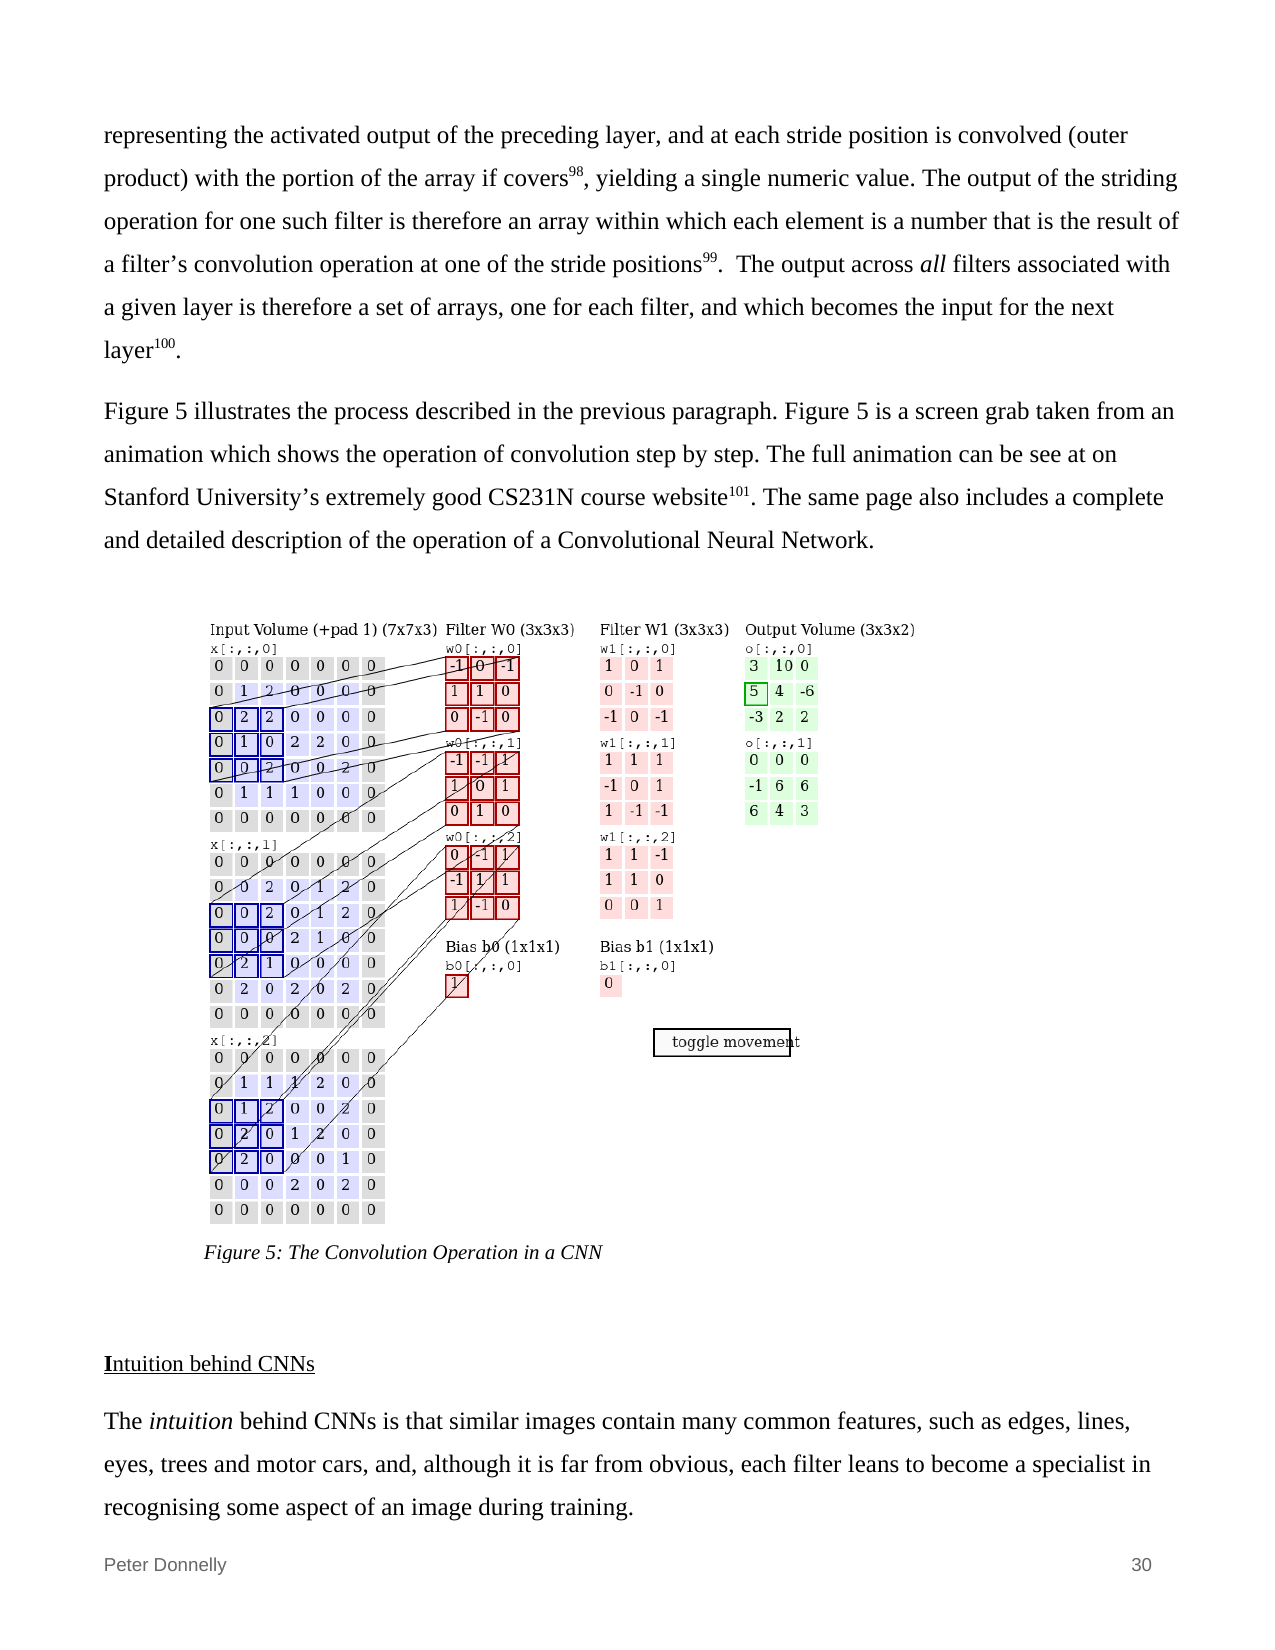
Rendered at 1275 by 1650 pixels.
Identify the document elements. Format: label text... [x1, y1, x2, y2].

picture [203, 617, 923, 1240]
text Figure 5 illustrates the process described in the previous paragraph. Figure 5 is a screen grab taken from an animation which shows the operation of convolution step by step. The full animation can be see at on Stanford University’s extremely good CS231N course website. The same page also includes a complete and detailed description of the operation of a Convolutional Neural Network. [103, 396, 1181, 554]
text representing the activated output of the preceding layer, and at each stride position is convolved (outer product) with the portion of the array if covers, yielding a single numeric value. The output of the striding operation for one such filter is therefore an array within which each element is a number that is the result of a filter’s convolution operation at one of the stride positions. The output across all filters associated with a given layer is therefore a set of arrays, one for each filter, and which becomes the input for the next layer. [103, 120, 1181, 364]
text Figure 5: The Convolution Operation in a CNN [203, 1240, 922, 1262]
subtitle Intuition behind CNNs [86, 1350, 1181, 1376]
text The intuition behind CNNs is that similar images contain many common features, such as edges, lines, eyes, trees and motor cars, and, although it is far from obvious, each filter leans to become a specialist in recognising some aspect of an image during training. [103, 1406, 1181, 1521]
